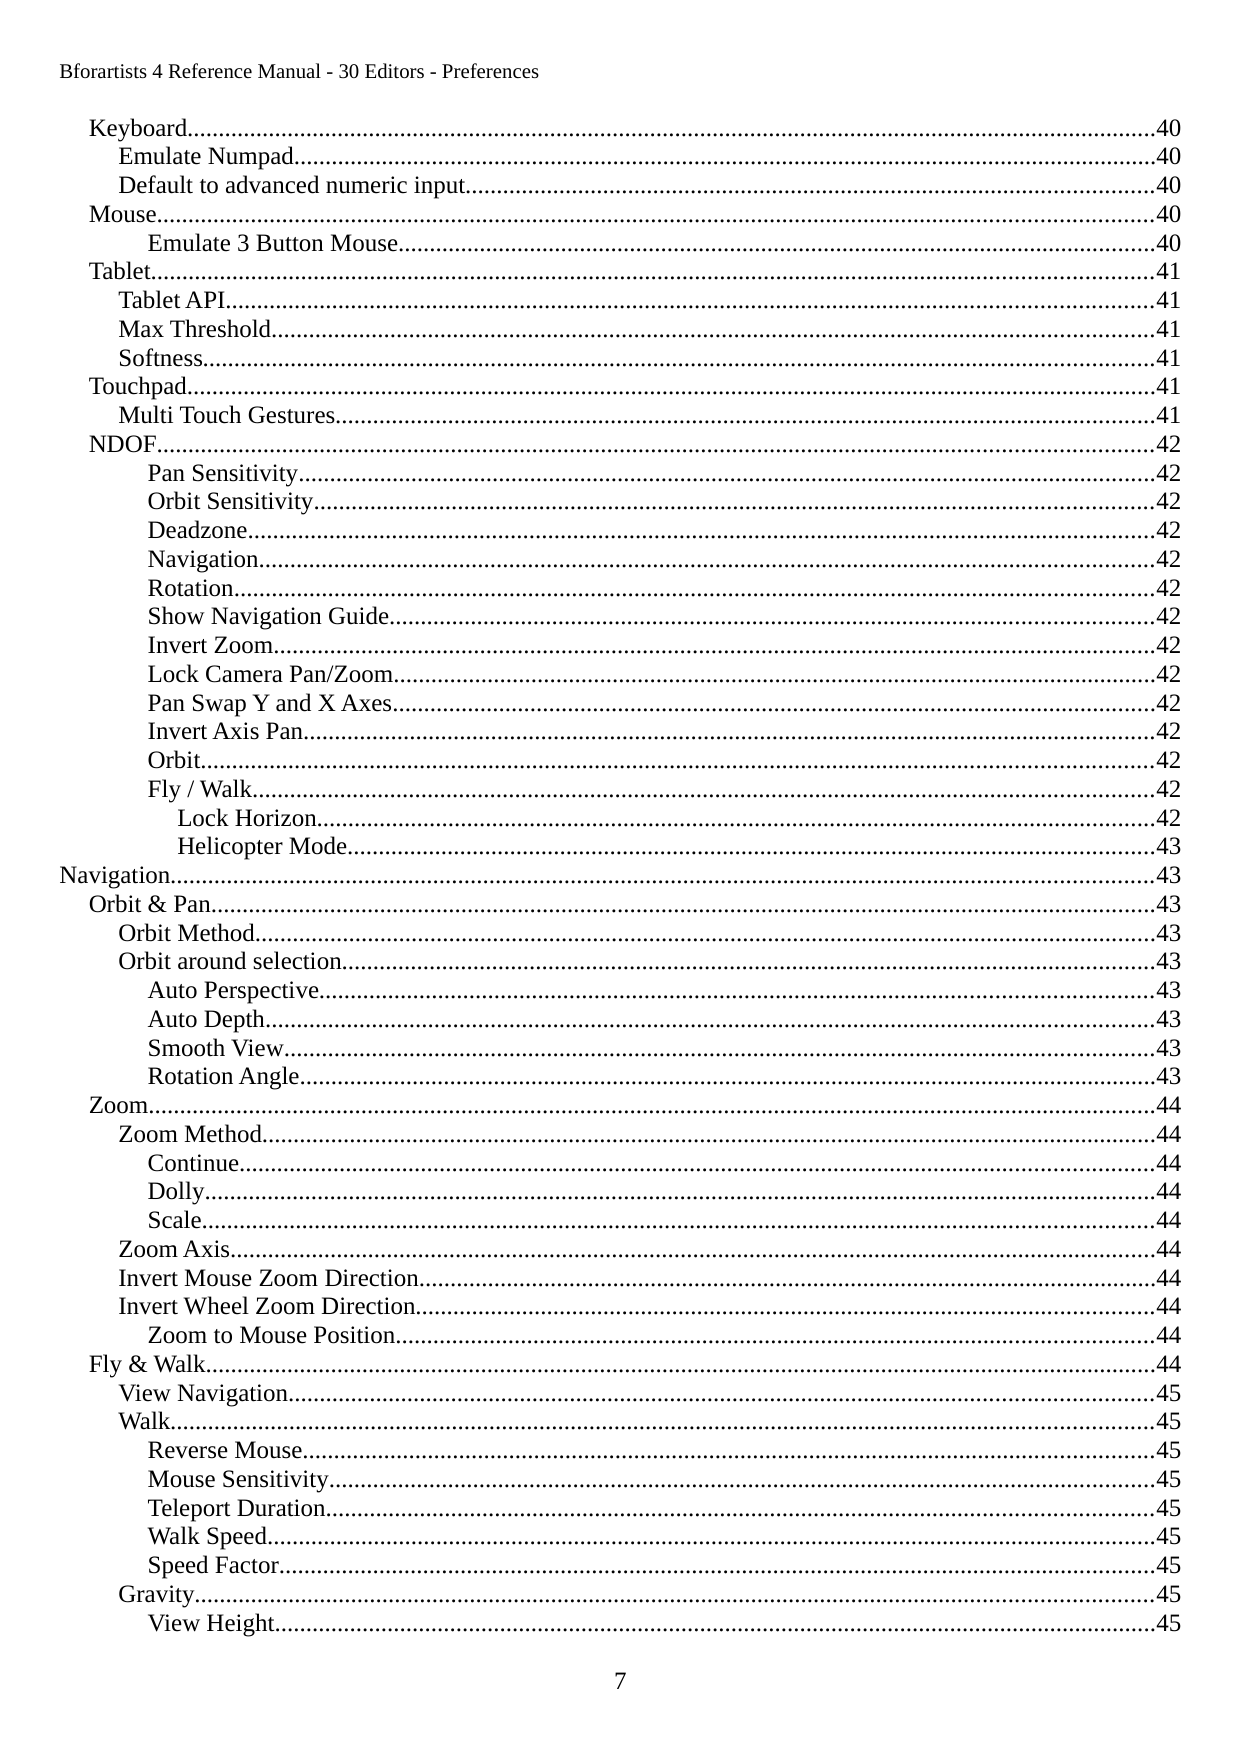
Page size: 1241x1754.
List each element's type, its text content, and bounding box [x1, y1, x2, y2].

text Auto Depth 43 [147, 1004, 1181, 1033]
text Gravity 45 [118, 1579, 1181, 1608]
text Navigation 42 [147, 544, 1181, 573]
text Max Threshold 41 [118, 314, 1181, 343]
text Smooth View 43 [147, 1033, 1181, 1061]
text Orbit Method 43 [118, 918, 1181, 946]
text Emulate 3 Button Mouse 40 [147, 228, 1181, 256]
text Touchpad 41 [88, 371, 1181, 400]
text Invert Mouse Zoom Direction 44 [118, 1263, 1181, 1291]
text Mouse Sensitivity 45 [147, 1464, 1181, 1493]
text Navigation 43 [59, 860, 1181, 889]
text Rotation 42 [147, 573, 1181, 601]
text Pan Sensitivity 42 [147, 458, 1181, 486]
text Keyboard 40 [88, 113, 1181, 141]
text Helicopter Mode 43 [177, 831, 1181, 860]
text Lock Horizon 42 [177, 803, 1181, 831]
text Teleport Duration 45 [147, 1493, 1181, 1521]
text Walk 45 [118, 1406, 1181, 1435]
text Orbit & Pan 43 [88, 889, 1181, 918]
text Orbit Sensitivity 42 [147, 486, 1181, 515]
text Fly / Walk 42 [147, 774, 1181, 803]
text Show Navigation Guide 42 [147, 601, 1181, 630]
text Orbit around selection 43 [118, 946, 1181, 975]
text Lock Camera Pan/Zoom 42 [147, 659, 1181, 688]
text Zoom Axis 44 [118, 1234, 1181, 1263]
text Continue 44 [147, 1148, 1181, 1176]
text Reverse Mouse 45 [147, 1435, 1181, 1464]
text Invert Wheel Zoom Direction 44 [118, 1291, 1181, 1320]
text Walk Speed 45 [147, 1521, 1181, 1550]
text Multi Touch Gestures 41 [118, 400, 1181, 429]
text Pan Swap Y and X Axes 42 [147, 688, 1181, 716]
text Orbit 42 [147, 745, 1181, 774]
text Tablet 41 [88, 256, 1181, 285]
text Mouse 40 [88, 199, 1181, 228]
text Softness 41 [118, 343, 1181, 371]
text Invert Zoom 42 [147, 630, 1181, 659]
text Scale 44 [147, 1205, 1181, 1234]
text Zoom to Mouse Position 44 [147, 1320, 1181, 1349]
text Auto Perspective 43 [147, 975, 1181, 1004]
text NDOF 42 [88, 429, 1181, 458]
text Default to advanced numeric input 40 [118, 170, 1181, 199]
text Rotation Angle 43 [147, 1061, 1181, 1090]
text Deadzone 42 [147, 515, 1181, 544]
text Zoom 44 [88, 1090, 1181, 1119]
text Emulate Numpad 40 [118, 141, 1181, 170]
text View Navigation 45 [118, 1378, 1181, 1406]
text Zoom Method 44 [118, 1119, 1181, 1148]
text Dolly 44 [147, 1176, 1181, 1205]
text Tablet API 41 [118, 285, 1181, 314]
text Invert Axis Pan 42 [147, 716, 1181, 745]
text Speed Factor 45 [147, 1550, 1181, 1579]
text Fly & Walk 44 [88, 1349, 1181, 1378]
text View Height 45 [147, 1608, 1181, 1636]
